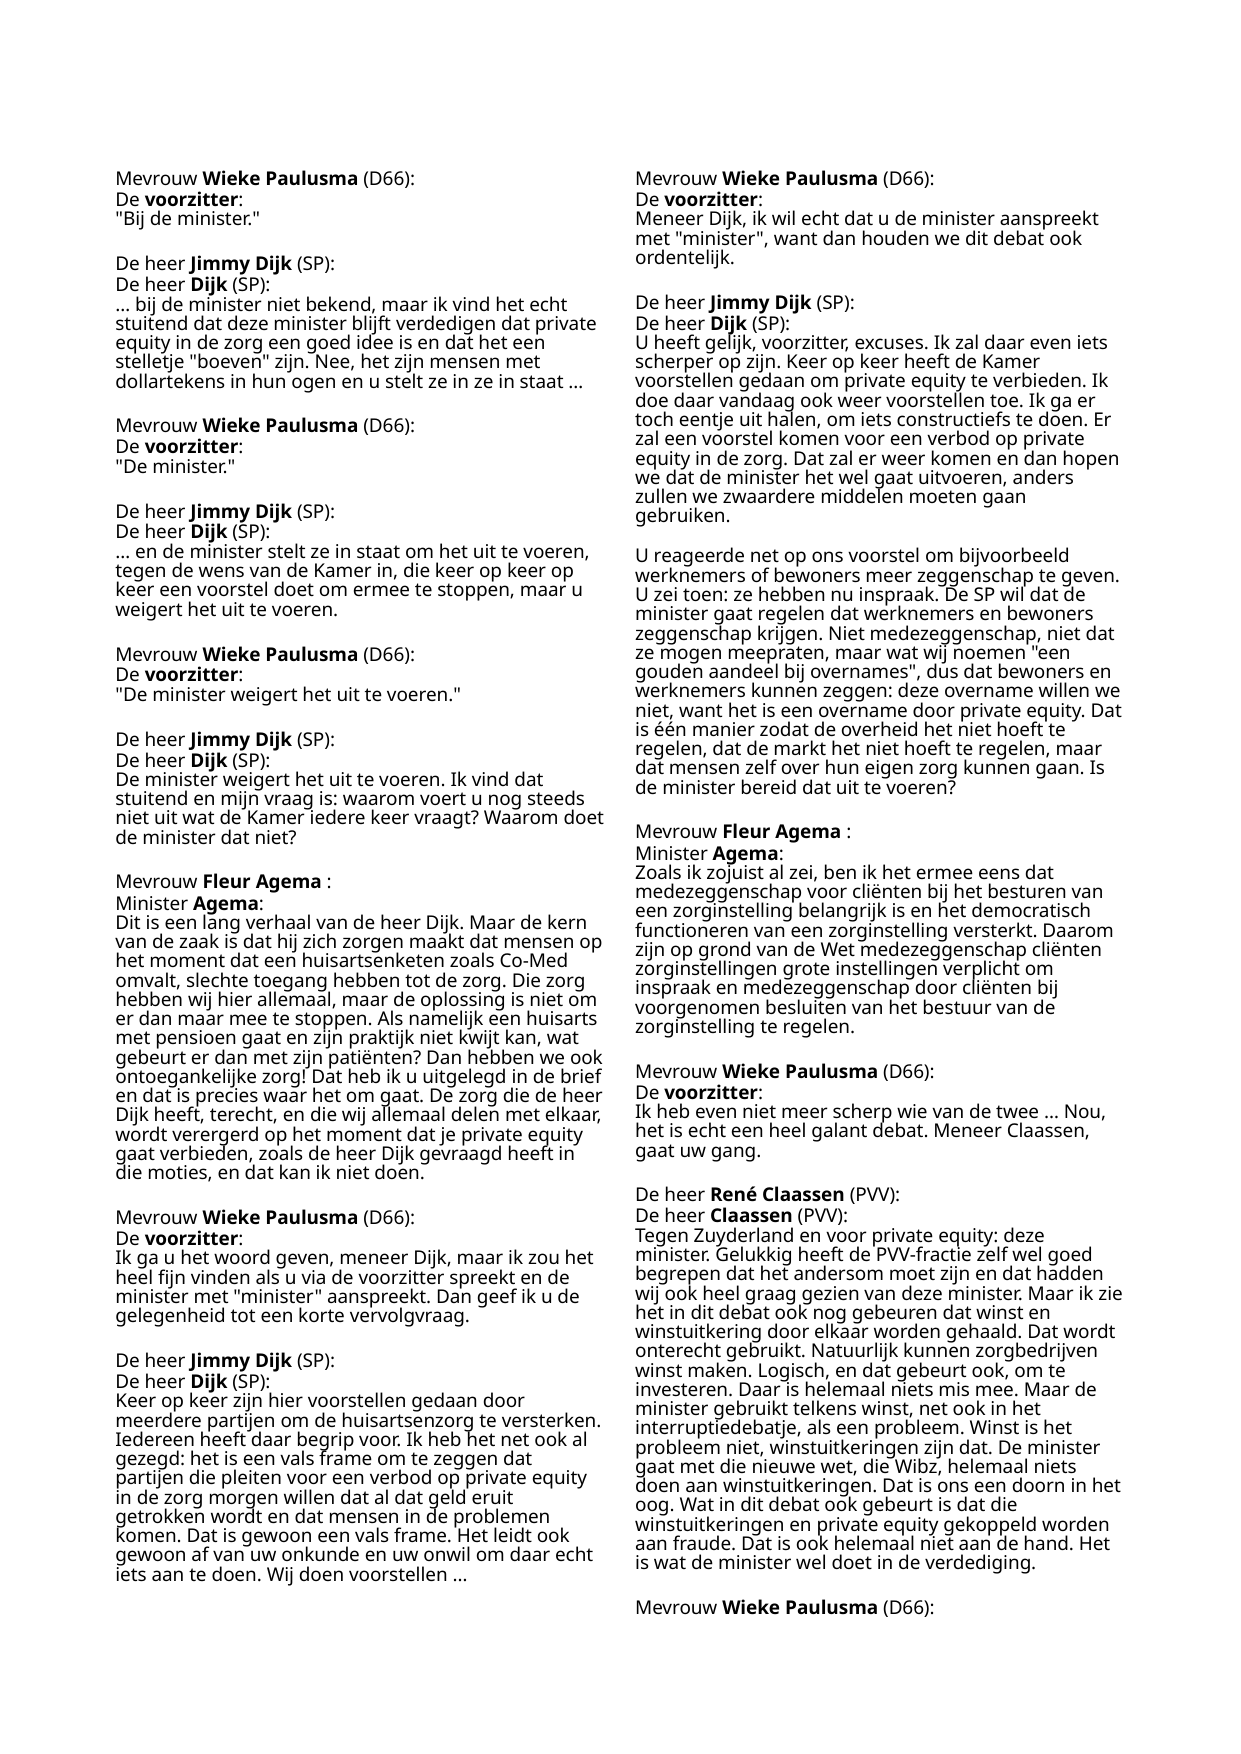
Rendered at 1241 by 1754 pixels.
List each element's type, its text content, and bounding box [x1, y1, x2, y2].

text De heer Jimmy Dijk (SP): [115, 726, 605, 752]
text De voorzitter: [115, 1230, 605, 1249]
text De heer René Claassen (PVV): [635, 1182, 1125, 1207]
text Dit is een lang verhaal van de heer Dijk. Maar de kern van de zaak is dat hij zich zorgen maakt dat mensen op het moment dat een huisartsenketen zoals Co-Med omvalt, slechte toegang hebben tot de zorg. Die zorg hebben wij hier allemaal, maar de oplossing is niet om er dan maar mee te stoppen. Als namelijk een huisarts met pensioen gaat en zijn praktijk niet kwijt kan, wat gebeurt er dan met zijn patiënten? Dan hebben we ook ontoegankelijke zorg! Dat heb ik u uitgelegd in de brief en dat is precies waar het om gaat. De zorg die de heer Dijk heeft, terecht, en die wij allemaal delen met elkaar, wordt verergerd op het moment dat je private equity gaat verbieden, zoals de heer Dijk gevraagd heeft in die moties, en dat kan ik niet doen. [115, 914, 605, 1183]
text De heer Jimmy Dijk (SP): [635, 289, 1125, 315]
text De heer Dijk (SP): [635, 315, 1125, 334]
text Mevrouw Wieke Paulusma (D66): [635, 165, 1125, 191]
text Minister Agema: [115, 894, 605, 914]
text U reageerde net op ons voorstel om bijvoorbeeld werknemers of bewoners meer zeggenschap te geven. U zei toen: ze hebben nu inspraak. De SP wil dat de minister gaat regelen dat werknemers en bewoners zeggenschap krijgen. Niet medezeggenschap, niet dat ze mogen meepraten, maar wat wij noemen "een gouden aandeel bij overnames", dus dat bewoners en werknemers kunnen zeggen: deze overname willen we niet, want het is een overname door private equity. Dat is één manier zodat de overheid het niet hoeft te regelen, dat de markt het niet hoeft te regelen, maar dat mensen zelf over hun eigen zorg kunnen gaan. Is de minister bereid dat uit te voeren? [635, 547, 1125, 798]
text De voorzitter: [115, 666, 605, 686]
text Minister Agema: [635, 844, 1125, 864]
text De minister weigert het uit te voeren. Ik vind dat stuitend en mijn vraag is: waarom voert u nog steeds niet uit wat de Kamer iedere keer vraagt? Waarom doet de minister dat niet? [115, 771, 605, 848]
text De heer Jimmy Dijk (SP): [115, 1347, 605, 1373]
text Mevrouw Wieke Paulusma (D66): [115, 1204, 605, 1230]
text De voorzitter: [635, 1084, 1125, 1103]
text "Bij de minister." [115, 210, 605, 230]
text De heer Jimmy Dijk (SP): [115, 498, 605, 523]
text Mevrouw Wieke Paulusma (D66): [115, 641, 605, 666]
text Mevrouw Wieke Paulusma (D66): [115, 413, 605, 438]
text "De minister weigert het uit te voeren." [115, 686, 605, 705]
text De heer Jimmy Dijk (SP): [115, 251, 605, 276]
text … bij de minister niet bekend, maar ik vind het echt stuitend dat deze minister blijft verdedigen dat private equity in de zorg een goed idee is en dat het een stelletje "boeven" zijn. Nee, het zijn mensen met dollartekens in hun ogen en u stelt ze in ze in staat … [115, 296, 605, 392]
text Meneer Dijk, ik wil echt dat u de minister aanspreekt met "minister", want dan houden we dit debat ook ordentelijk. [635, 210, 1125, 268]
text De heer Dijk (SP): [115, 276, 605, 296]
text De voorzitter: [115, 438, 605, 458]
text Zoals ik zojuist al zei, ben ik het ermee eens dat medezeggenschap voor cliënten bij het besturen van een zorginstelling belangrijk is en het democratisch functioneren van een zorginstelling versterkt. Daarom zijn op grond van de Wet medezeggenschap cliënten zorginstellingen grote instellingen verplicht om inspraak en medezeggenschap door cliënten bij voorgenomen besluiten van het bestuur van de zorginstelling te regelen. [635, 864, 1125, 1037]
text Ik ga u het woord geven, meneer Dijk, maar ik zou het heel fijn vinden als u via de voorzitter spreekt en de minister met "minister" aanspreekt. Dan geef ik u de gelegenheid tot een korte vervolgvraag. [115, 1249, 605, 1326]
text De voorzitter: [635, 191, 1125, 210]
text Mevrouw Wieke Paulusma (D66): [635, 1594, 1125, 1620]
text … en de minister stelt ze in staat om het uit te voeren, tegen de wens van de Kamer in, die keer op keer op keer een voorstel doet om ermee te stoppen, maar u weigert het uit te voeren. [115, 543, 605, 620]
text Mevrouw Wieke Paulusma (D66): [115, 165, 605, 191]
text Mevrouw Fleur Agema : [115, 869, 605, 894]
text De voorzitter: [115, 191, 605, 210]
text Tegen Zuyderland en voor private equity: deze minister. Gelukkig heeft de PVV-fractie zelf wel goed begrepen dat het andersom moet zijn en dat hadden wij ook heel graag gezien van deze minister. Maar ik zie het in dit debat ook nog gebeuren dat winst en winstuitkering door elkaar worden gehaald. Dat wordt onterecht gebruikt. Natuurlijk kunnen zorgbedrijven winst maken. Logisch, en dat gebeurt ook, om te investeren. Daar is helemaal niets mis mee. Maar de minister gebruikt telkens winst, net ook in het interruptiedebatje, als een probleem. Winst is het probleem niet, winstuitkeringen zijn dat. De minister gaat met die nieuwe wet, die Wibz, helemaal niets doen aan winstuitkeringen. Dat is ons een doorn in het oog. Wat in dit debat ook gebeurt is dat die winstuitkeringen en private equity gekoppeld worden aan fraude. Dat is ook helemaal niet aan de hand. Het is wat de minister wel doet in de verdediging. [635, 1227, 1125, 1573]
text Ik heb even niet meer scherp wie van de twee … Nou, het is echt een heel galant debat. Meneer Claassen, gaat uw gang. [635, 1103, 1125, 1161]
text De heer Dijk (SP): [115, 752, 605, 771]
text De heer Dijk (SP): [115, 1373, 605, 1392]
text Mevrouw Wieke Paulusma (D66): [635, 1058, 1125, 1084]
text De heer Dijk (SP): [115, 523, 605, 543]
text Keer op keer zijn hier voorstellen gedaan door meerdere partijen om de huisartsenzorg te versterken. Iedereen heeft daar begrip voor. Ik heb het net ook al gezegd: het is een vals frame om te zeggen dat partijen die pleiten voor een verbod op private equity in de zorg morgen willen dat al dat geld eruit getrokken wordt en dat mensen in de problemen komen. Dat is gewoon een vals frame. Het leidt ook gewoon af van uw onkunde en uw onwil om daar echt iets aan te doen. Wij doen voorstellen … [115, 1392, 605, 1585]
text U heeft gelijk, voorzitter, excuses. Ik zal daar even iets scherper op zijn. Keer op keer heeft de Kamer voorstellen gedaan om private equity te verbieden. Ik doe daar vandaag ook weer voorstellen toe. Ik ga er toch eentje uit halen, om iets constructiefs te doen. Er zal een voorstel komen voor een verbod op private equity in de zorg. Dat zal er weer komen en dan hopen we dat de minister het wel gaat uitvoeren, anders zullen we zwaardere middelen moeten gaan gebruiken. [635, 334, 1125, 527]
text Mevrouw Fleur Agema : [635, 819, 1125, 844]
text "De minister." [115, 458, 605, 477]
text De heer Claassen (PVV): [635, 1207, 1125, 1227]
